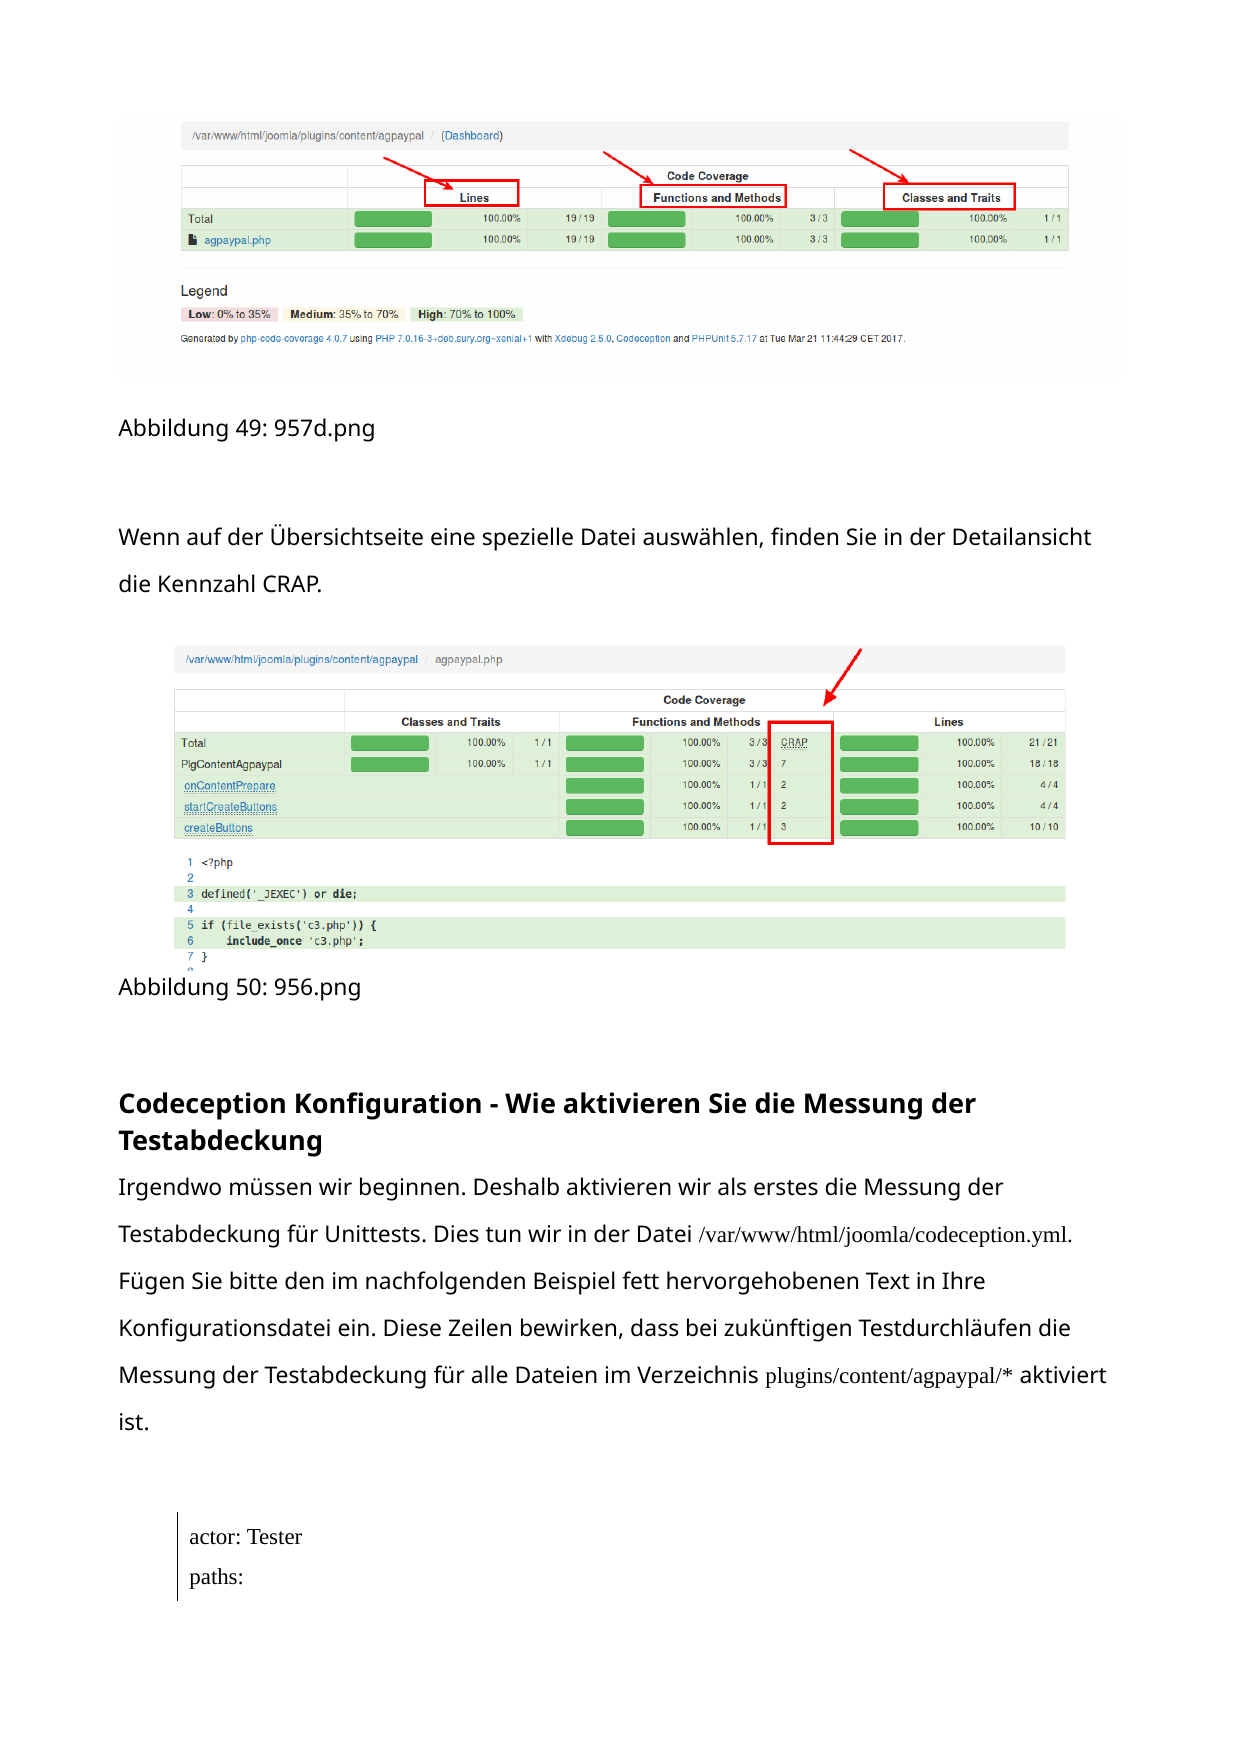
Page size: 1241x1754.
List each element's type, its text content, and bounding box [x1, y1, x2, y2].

text Irgendwo müssen wir beginnen. Deshalb aktivieren wir als erstes die Messung der Testabdeckung für Unittests. Dies tun wir in der Datei /var/www/html/joomla/codeception.yml. Fügen Sie bitte den im nachfolgenden Beispiel fett hervorgehobenen Text in Ihre Konfigurationsdatei ein. Diese Zeilen bewirken, dass bei zukünftigen Testdurchläufen die Messung der Testabdeckung für alle Dateien im Verzeichnis plugins/content/agpaypal/* aktiviert ist. [118, 1171, 1122, 1437]
picture [118, 641, 1123, 971]
subtitle Codeception Konfiguration - Wie aktivieren Sie die Messung der Testabdeckung [118, 1085, 1122, 1159]
text actor: Tester paths: [178, 1512, 1122, 1601]
text Abbildung 50: 956.png [118, 971, 1122, 1002]
text Wenn auf der Übersichtseite eine spezielle Datei auswählen, finden Sie in der Detailansicht die Kennzahl CRAP. [118, 521, 1122, 599]
picture [118, 118, 1123, 382]
text Abbildung 49: 957d.png [118, 382, 1122, 444]
